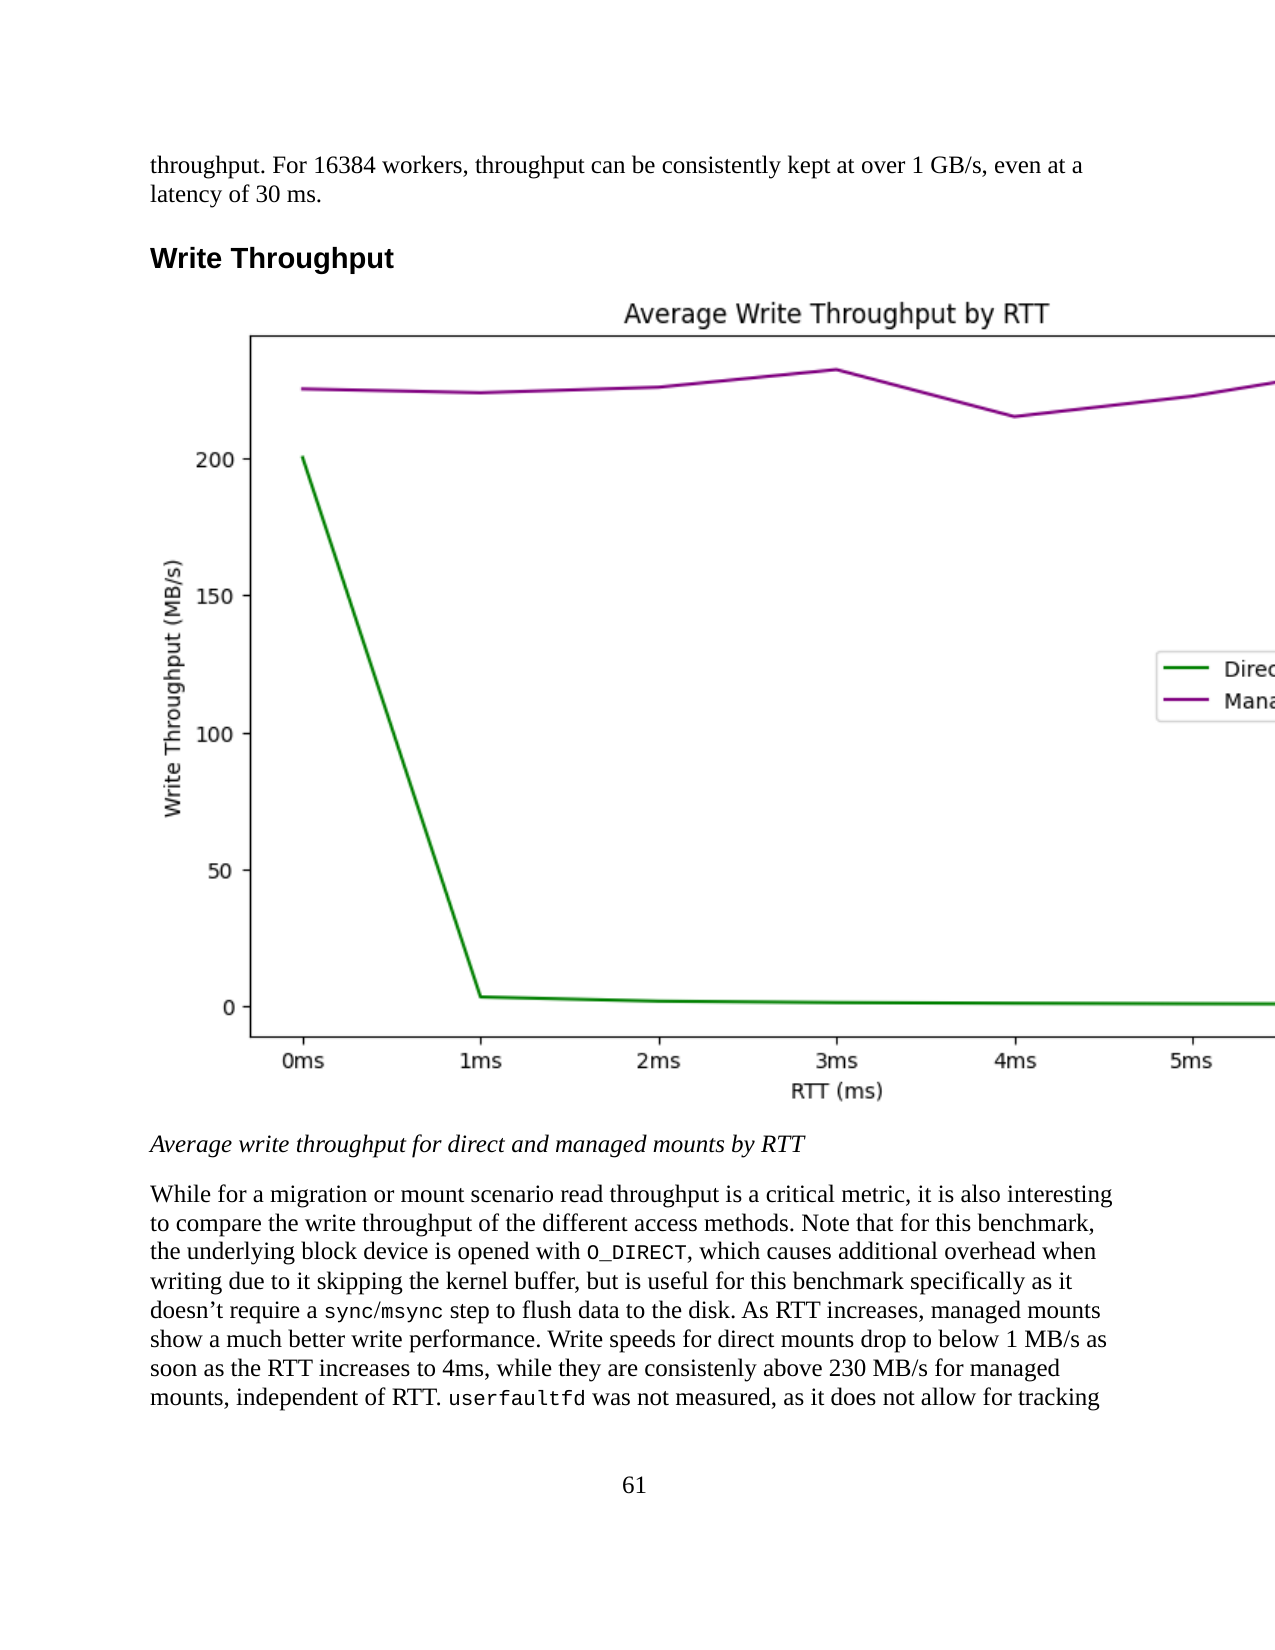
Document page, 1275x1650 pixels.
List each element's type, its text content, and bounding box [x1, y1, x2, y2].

text While for a migration or mount scenario read throughput is a critical metric, it is also interesting to compare the write throughput of the different access methods. Note that for this benchmark, the underlying block device is opened with O_DIRECT, which causes additional overhead when writing due to it skipping the kernel buffer, but is useful for this benchmark specifically as it doesn’t require a sync/msync step to flush data to the disk. As RTT increases, managed mounts show a much better write performance. Write speeds for direct mounts drop to below 1 MB/s as soon as the RTT increases to 4ms, while they are consistenly above 230 MB/s for managed mounts, independent of RTT. userfaultfd was not measured, as it does not allow for tracking [150, 1179, 1125, 1411]
subtitle Write Throughput [150, 241, 1125, 275]
text Average write throughput for direct and managed mounts by RTT [150, 1129, 1125, 1157]
text throughput. For 16384 workers, throughput can be consistently kept at over 1 GB/s, even at a latency of 30 ms. [150, 150, 1125, 207]
picture [150, 287, 1275, 1117]
